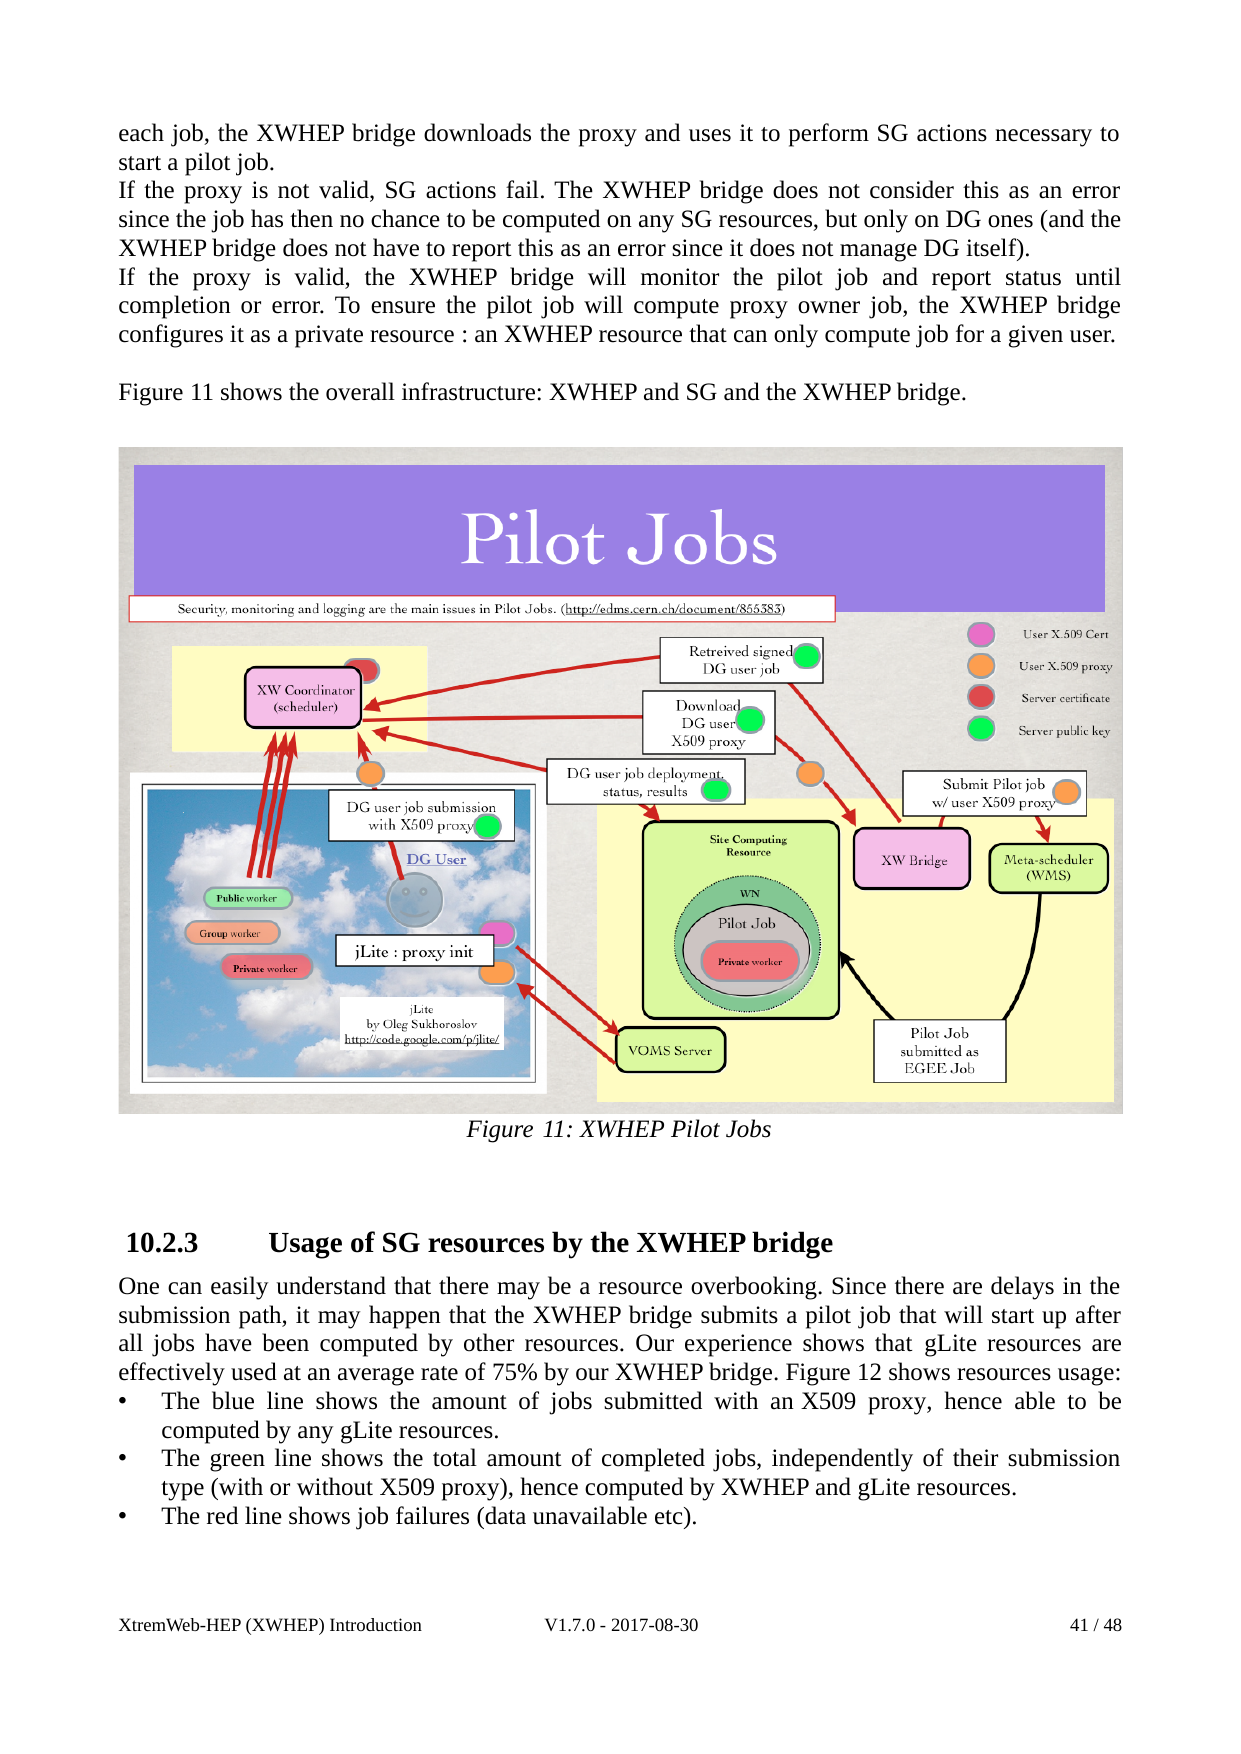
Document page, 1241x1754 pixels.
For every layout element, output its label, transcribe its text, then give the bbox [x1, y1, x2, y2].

subtitle Usage of SG resources by the XWHEP bridge [118, 1225, 1122, 1258]
text If the proxy is valid, the XWHEP bridge will monitor the pilot job and report status until completion or error. To ensure the pilot job will compute proxy owner job, the XWHEP bridge configures it as a private resource : an XWHEP resource that can only compute job for a given user. [118, 262, 1122, 348]
text If the proxy is not valid, SG actions fail. The XWHEP bridge does not consider this as an error since the job has then no chance to be computed on any SG resources, but only on DG ones (and the XWHEP bridge does not have to report this as an error since it does not manage DG itself). [118, 176, 1122, 262]
list The blue line shows the amount of jobs submitted with an X509 proxy, hence able to be computed by any gLite resources. [118, 1386, 1122, 1443]
picture [118, 447, 1123, 1114]
text each job, the XWHEP bridge downloads the proxy and uses it to perform SG actions necessary to start a pilot job. [118, 118, 1122, 176]
text One can easily understand that there may be a resource overbooking. Since there are delays in the submission path, it may happen that the XWHEP bridge submits a pilot job that will start up after all jobs have been computed by other resources. Our experience shows that gLite resources are effectively used at an average rate of 75% by our XWHEP bridge. Figure 12 shows resources usage: [118, 1271, 1122, 1386]
list The green line shows the total amount of completed jobs, independently of their submission type (with or without X509 proxy), hence computed by XWHEP and gLite resources. [118, 1443, 1122, 1501]
text Figure 11: XWHEP Pilot Jobs [118, 1114, 1122, 1142]
text Figure 11 shows the overall infrastructure: XWHEP and SG and the XWHEP bridge. [118, 377, 1122, 406]
list The red line shows job failures (data unavailable etc). [118, 1501, 1122, 1530]
